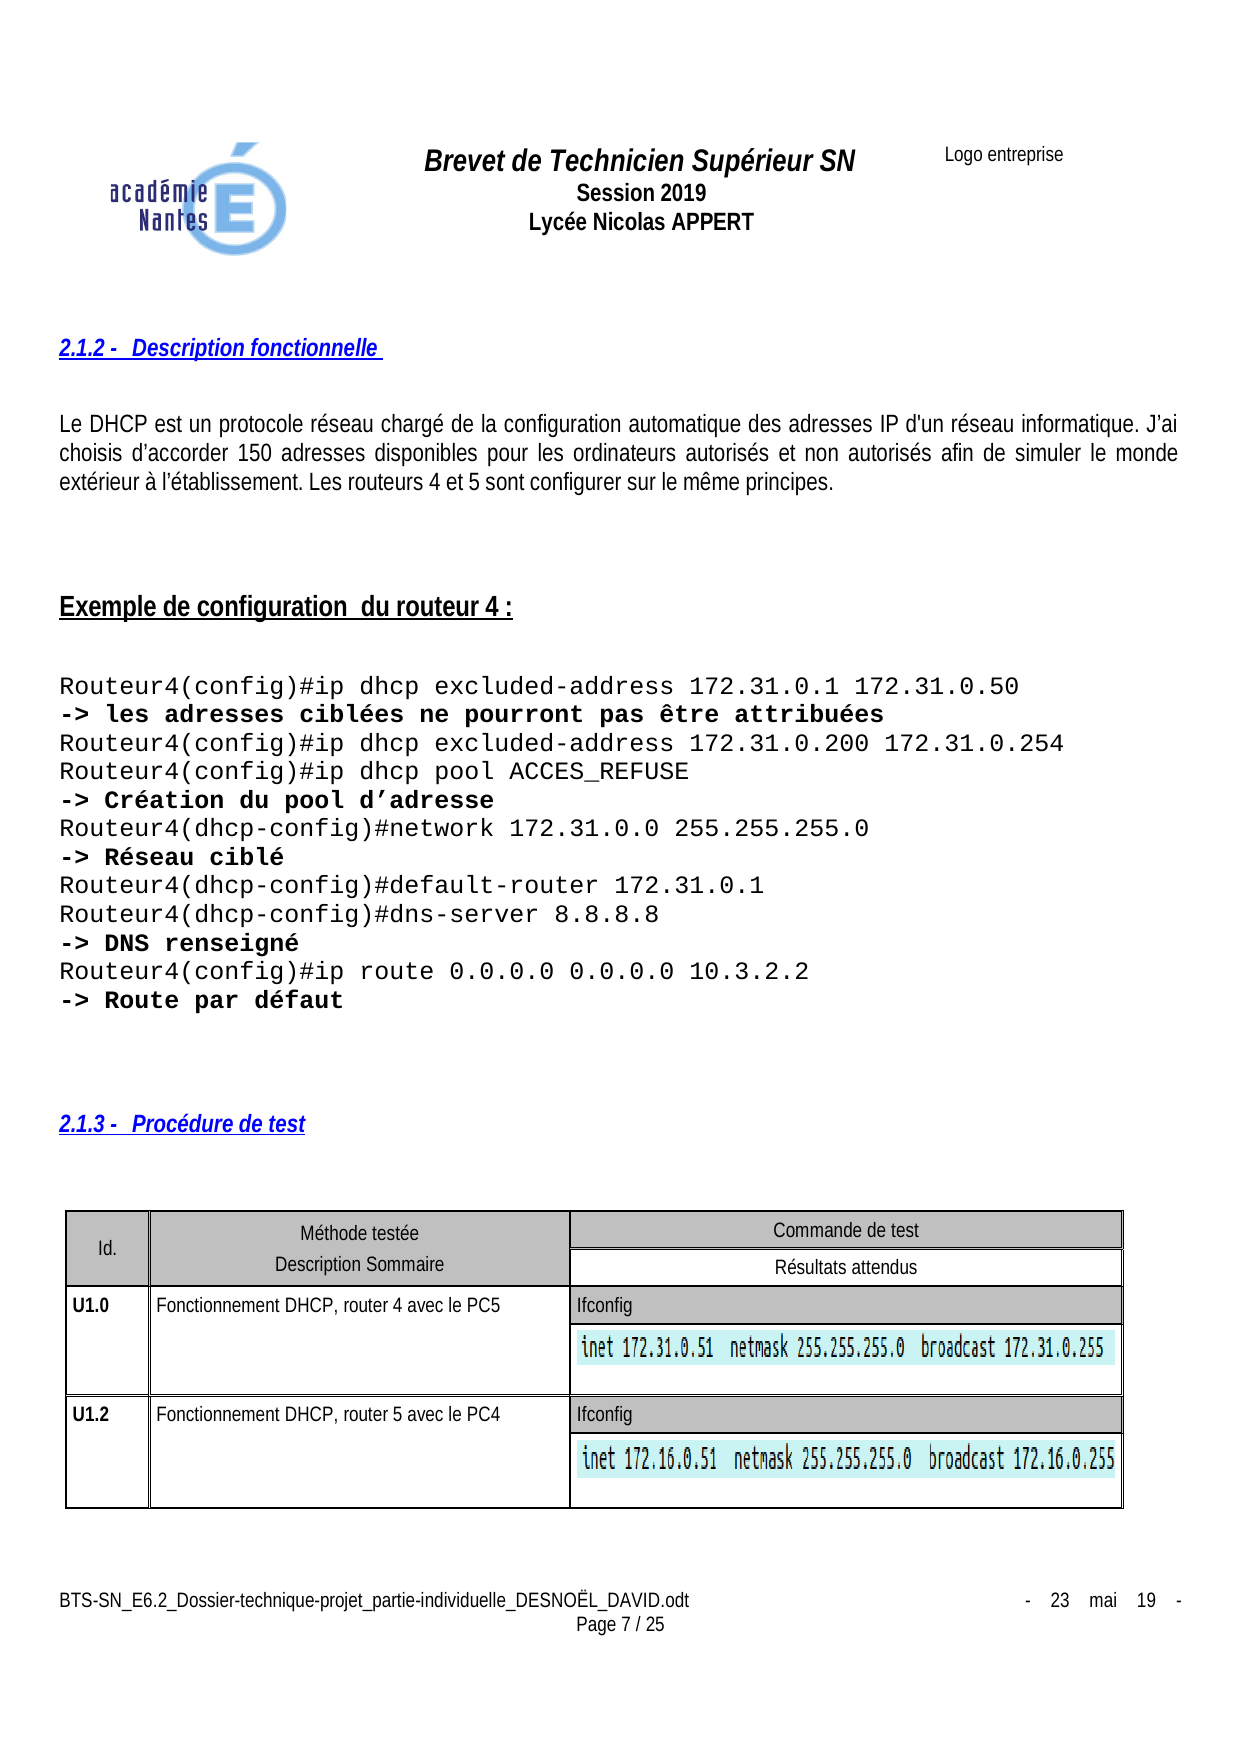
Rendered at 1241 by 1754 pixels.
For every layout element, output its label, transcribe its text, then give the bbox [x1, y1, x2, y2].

table_header Ifconfig [571, 1397, 1121, 1432]
text -> DNS renseigné [59, 930, 1181, 958]
table_cell Fonctionnement DHCP, router 4 avec le PC5 [151, 1287, 569, 1394]
table_header Méthode testée Description Sommaire [151, 1212, 569, 1285]
table_header Ifconfig [571, 1287, 1121, 1323]
subtitle Procédure de test [59, 1109, 1181, 1138]
table_cell [571, 1325, 1121, 1394]
table_cell Fonctionnement DHCP, router 5 avec le PC4 [151, 1397, 569, 1507]
text -> Route par défaut [59, 987, 1181, 1016]
text Routeur4(config)#ip dhcp excluded-address 172.31.0.1 172.31.0.50 [59, 673, 1181, 702]
table_cell U1.2 [67, 1397, 148, 1507]
table_cell Résultats attendus [571, 1250, 1121, 1285]
text -> les adresses ciblées ne pourront pas être attribuées [59, 702, 1181, 730]
text -> Réseau ciblé [59, 844, 1181, 873]
picture [576, 1330, 1115, 1365]
picture [576, 1440, 1115, 1478]
text Routeur4(dhcp-config)#network 172.31.0.0 255.255.255.0 [59, 816, 1181, 844]
table_cell U1.0 [67, 1287, 148, 1394]
text -> Création du pool d’adresse [59, 787, 1181, 816]
text Routeur4(config)#ip route 0.0.0.0 0.0.0.0 10.3.2.2 [59, 958, 1181, 987]
text Routeur4(dhcp-config)#dns-server 8.8.8.8 [59, 901, 1181, 930]
text Le DHCP est un protocole réseau chargé de la configuration automatique des adresses IP d'un réseau informatique. J’ai choisis d’accorder 150 adresses disponibles pour les ordinateurs autorisés et non autorisés afin de simuler le monde extérieur à l’établissement. Les routeurs 4 et 5 sont configurer sur le même principes. [59, 409, 1181, 496]
table_header Id. [67, 1212, 148, 1285]
text Exemple de configuration du routeur 4 : [59, 589, 1181, 622]
text Routeur4(dhcp-config)#default-router 172.31.0.1 [59, 873, 1181, 901]
subtitle Description fonctionnelle [59, 333, 1181, 362]
picture [110, 142, 287, 256]
table_cell [571, 1434, 1121, 1507]
text Routeur4(config)#ip dhcp excluded-address 172.31.0.200 172.31.0.254 [59, 730, 1181, 759]
table_header Commande de test [571, 1212, 1121, 1247]
text Routeur4(config)#ip dhcp pool ACCES_REFUSE [59, 759, 1181, 787]
